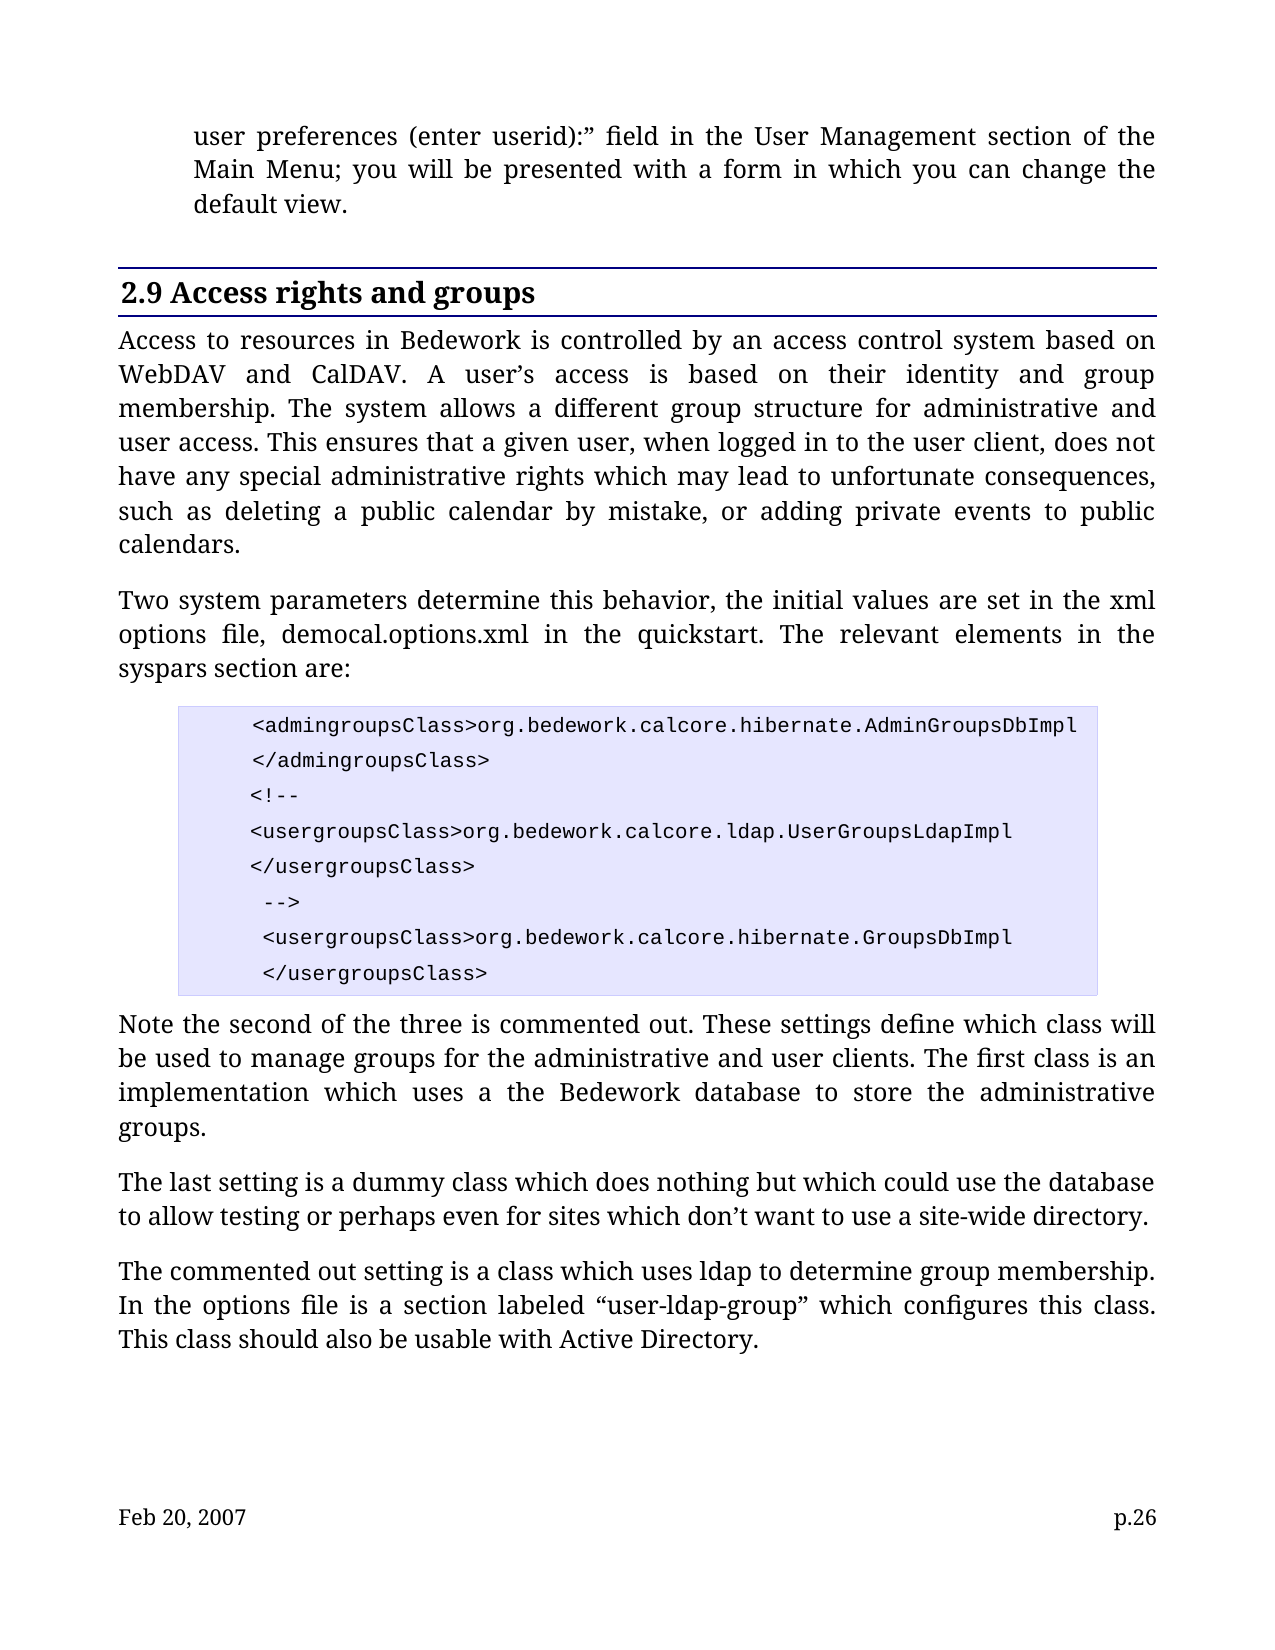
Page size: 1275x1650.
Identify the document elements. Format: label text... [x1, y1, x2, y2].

text <!-- [179, 776, 1097, 809]
text Note the second of the three is commented out. These settings define which class will be used to manage groups for the administrative and user clients. The first class is an implementation which uses a the Bedework database to store the administrative groups. [118, 1007, 1157, 1143]
text --> [179, 883, 1097, 915]
text Access to resources in Bedework is controlled by an access control system based on WebDAV and CalDAV. A user’s access is based on their identity and group membership. The system allows a different group structure for administrative and user access. This ensures that a given user, when logged in to the user client, does not have any special administrative rights which may lead to unfortunate consequences, such as deleting a public calendar by mistake, or adding private events to public calendars. [118, 323, 1157, 561]
list user preferences (enter userid):” field in the User Management section of the Main Menu; you will be presented with a form in which you can change the default view. [156, 118, 1157, 220]
text </usergroupsClass> [179, 847, 1097, 880]
text <usergroupsClass>org.bedework.calcore.hibernate.GroupsDbImpl [179, 918, 1097, 951]
text </usergroupsClass> [179, 953, 1097, 995]
text <usergroupsClass>org.bedework.calcore.ldap.UserGroupsLdapImpl [179, 812, 1097, 844]
text </admingroupsClass> [179, 741, 1097, 774]
text <admingroupsClass>org.bedework.calcore.hibernate.AdminGroupsDbImpl [179, 707, 1097, 738]
text The commented out setting is a class which uses ldap to determine group membership. In the options file is a section labeled “user-ldap-group” which configures this class. This class should also be usable with Active Directory. [118, 1253, 1157, 1356]
text The last setting is a dummy class which does nothing but which could use the database to allow testing or perhaps even for sites which don’t want to use a site-wide directory. [118, 1164, 1157, 1232]
subtitle 2.9 Access rights and groups [118, 269, 1157, 315]
text Two system parameters determine this behavior, the initial values are set in the xml options file, democal.options.xml in the quickstart. The relevant elements in the syspars section are: [118, 582, 1157, 684]
